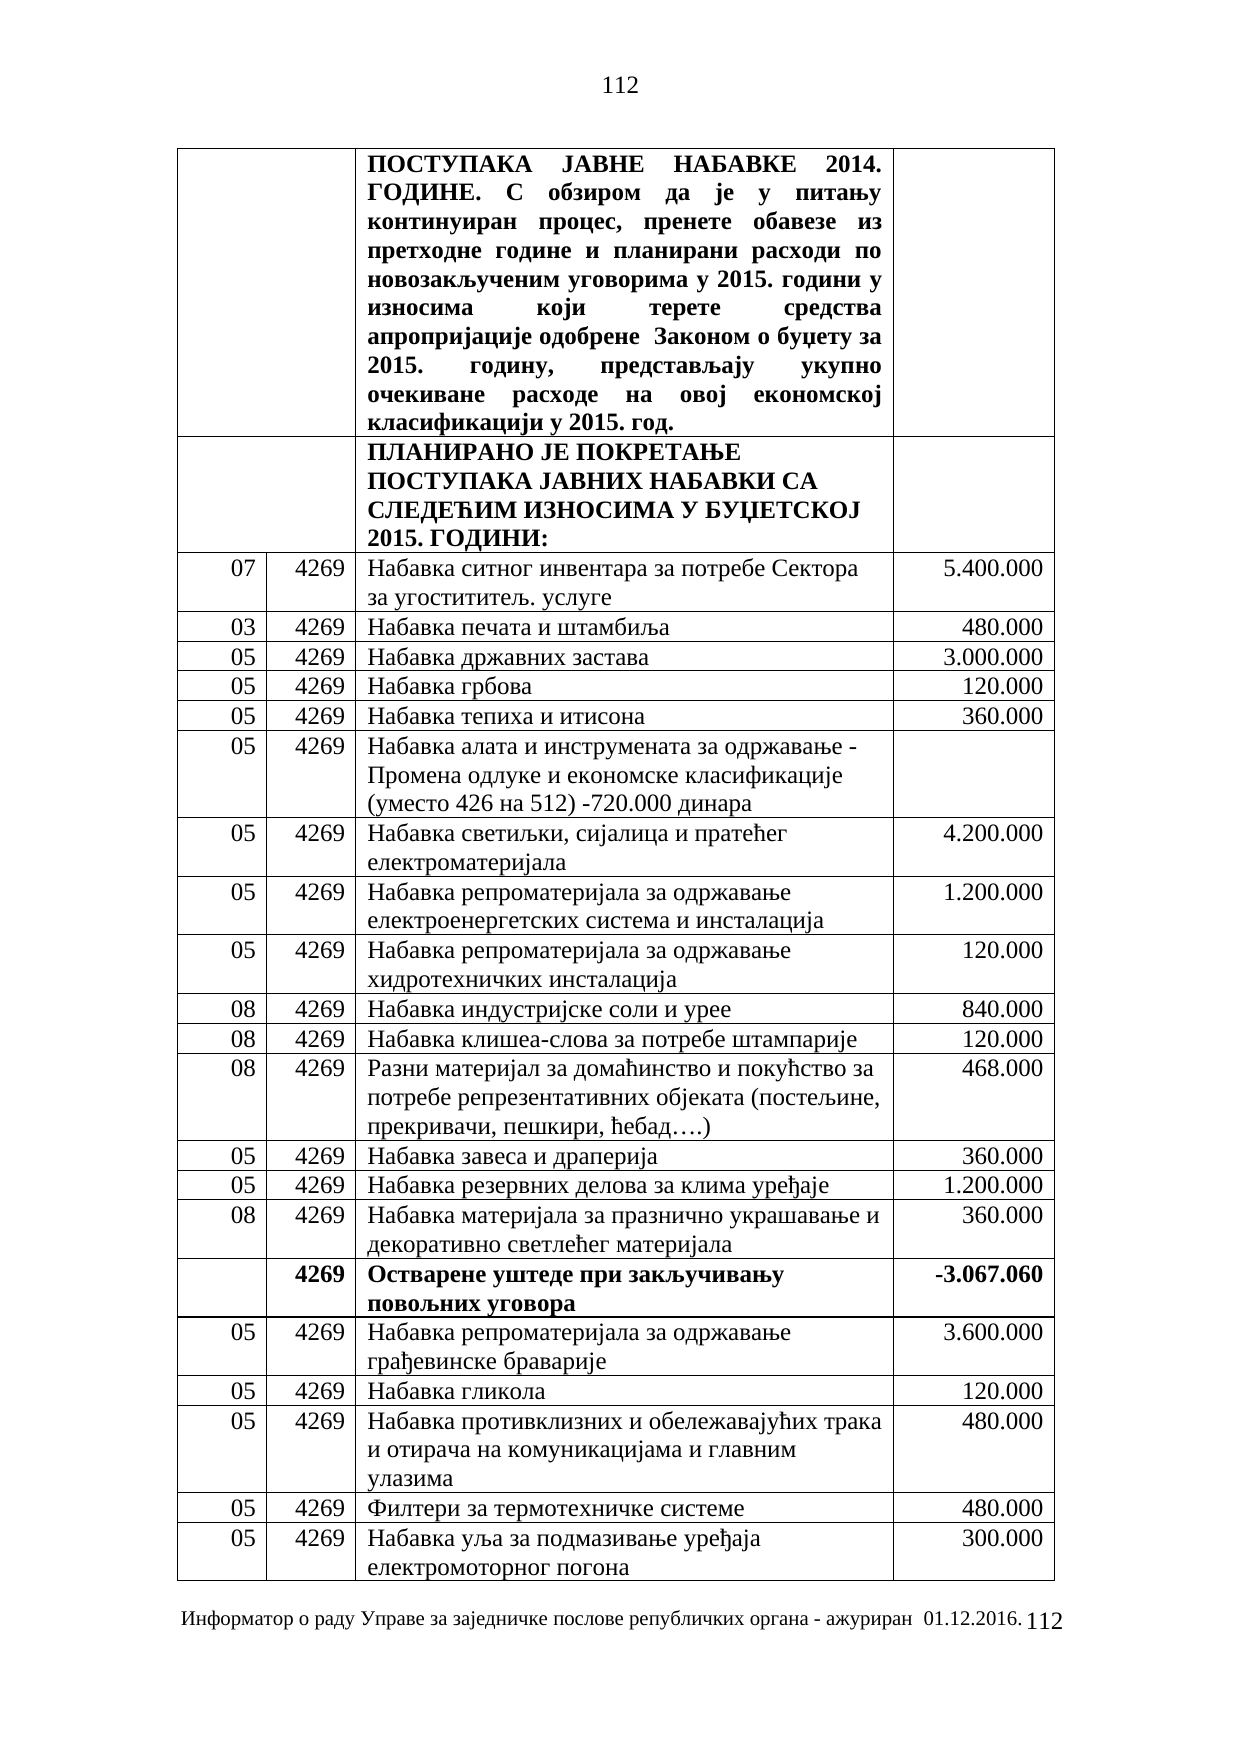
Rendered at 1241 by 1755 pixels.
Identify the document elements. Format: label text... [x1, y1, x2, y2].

table_cell Набавка репроматеријала за одржавање електроенергетских система и инсталација [356, 877, 893, 934]
table_cell 5.400.000 [894, 553, 1054, 611]
table_cell Набавка репроматеријала за одржавање хидротехничких инсталација [356, 935, 893, 993]
table_cell 4269 [267, 1406, 355, 1492]
table_cell 05 [178, 701, 266, 730]
table_cell ПОСТУПАКА ЈАВНЕ НАБАВКЕ 2014. ГОДИНЕ. С обзиром да је у питању континуиран процес, пренете обавезе из претходне године и планирани расходи по новозакљученим уговорима у 2015. години у износима који терете средства апропријације одобрене Законом о буџету за 2015. годину, представљају укупно очекиване расходе на овој економској класификацији у 2015. год. [356, 149, 893, 436]
table_cell 08 [178, 1024, 266, 1052]
table_cell 840.000 [894, 994, 1054, 1023]
table_cell 468.000 [894, 1054, 1054, 1140]
table_cell Набавка резервних делова за клима уређаје [356, 1171, 893, 1199]
table_cell [894, 437, 1054, 552]
table_cell 08 [178, 1054, 266, 1140]
table_cell 05 [178, 935, 266, 993]
table_cell 1.200.000 [894, 877, 1054, 934]
table_cell Набавка гликола [356, 1376, 893, 1405]
table_cell 05 [178, 642, 266, 670]
table_cell 3.000.000 [894, 642, 1054, 670]
table_cell [894, 731, 1054, 817]
table_cell 4269 [267, 1200, 355, 1258]
table_cell 05 [178, 1376, 266, 1405]
table_cell Остварене уштеде при закључивању повољних уговора [356, 1259, 893, 1316]
table_cell 05 [178, 1406, 266, 1492]
table_cell 4269 [267, 612, 355, 641]
table_cell 480.000 [894, 1406, 1054, 1492]
table_cell ПЛАНИРАНО ЈЕ ПОКРЕТАЊЕ ПОСТУПАКА ЈАВНИХ НАБАВКИ СА СЛЕДЕЋИМ ИЗНОСИМА У БУЏЕТСКОЈ 2015. ГОДИНИ: [356, 437, 893, 552]
table_cell 4269 [267, 701, 355, 730]
table_cell 05 [178, 731, 266, 817]
table_cell 08 [178, 994, 266, 1023]
table_cell 4.200.000 [894, 818, 1054, 876]
table_cell Разни материјал за домаћинство и покућство за потребе репрезентативних објеката (постељине, прекривачи, пешкири, ћебад….) [356, 1054, 893, 1140]
table_cell 4269 [267, 994, 355, 1023]
table_cell [894, 149, 1054, 436]
table_cell 05 [178, 818, 266, 876]
table_cell 4269 [267, 1171, 355, 1199]
table_cell Набавка репроматеријала за одржавање грађевинске браваријe [356, 1318, 893, 1375]
table_cell 4269 [267, 1493, 355, 1522]
table_cell 4269 [267, 1024, 355, 1052]
table_cell Набавка државних застава [356, 642, 893, 670]
table_cell Набавка уља за подмазивање уређаја електромоторног погона [356, 1523, 893, 1580]
table_cell 480.000 [894, 612, 1054, 641]
table_cell 05 [178, 1171, 266, 1199]
table_cell 1.200.000 [894, 1171, 1054, 1199]
table_cell 05 [178, 1318, 266, 1375]
table_cell Набавка печата и штамбиља [356, 612, 893, 641]
table_cell Филтери за термотехничке системе [356, 1493, 893, 1522]
table_cell Набавка индустријске соли и урее [356, 994, 893, 1023]
table_cell 4269 [267, 818, 355, 876]
table_cell Набавка ситног инвентара за потребе Сектора за угостититељ. услуге [356, 553, 893, 611]
table_cell 4269 [267, 642, 355, 670]
table_cell 120.000 [894, 671, 1054, 700]
table_cell 360.000 [894, 1141, 1054, 1169]
table_cell [178, 1259, 266, 1316]
table_cell 120.000 [894, 935, 1054, 993]
table_cell 4269 [267, 1054, 355, 1140]
table_cell 4269 [267, 1523, 355, 1580]
table_cell 4269 [267, 1376, 355, 1405]
table_cell 03 [178, 612, 266, 641]
table_cell 05 [178, 1493, 266, 1522]
table_cell -3.067.060 [894, 1259, 1054, 1316]
table_cell 4269 [267, 671, 355, 700]
table_cell Набавка завеса и драперија [356, 1141, 893, 1169]
table_cell [178, 149, 355, 436]
table_cell 300.000 [894, 1523, 1054, 1580]
table_cell 360.000 [894, 1200, 1054, 1258]
table_cell Набавка светиљки, сијалица и пратећег електроматеријала [356, 818, 893, 876]
table_cell Набавка материјала за празнично украшавање и декоративно светлећег материјала [356, 1200, 893, 1258]
table_cell 08 [178, 1200, 266, 1258]
table_cell 05 [178, 1523, 266, 1580]
table_cell Набавка тепиха и итисона [356, 701, 893, 730]
table_cell 360.000 [894, 701, 1054, 730]
table_cell 4269 [267, 877, 355, 934]
table_cell Набавка противклизних и обележавајућих трака и отирача на комуникацијама и главним улазима [356, 1406, 893, 1492]
table_cell Набавка алата и инструмената за одржавање - Промена одлуке и економске класификације (уместо 426 на 512) -720.000 динара [356, 731, 893, 817]
table_cell 4269 [267, 935, 355, 993]
table_cell 3.600.000 [894, 1318, 1054, 1375]
table_cell 4269 [267, 731, 355, 817]
table_cell Набавка клишеа-слова за потребе штампарије [356, 1024, 893, 1052]
table_cell 05 [178, 1141, 266, 1169]
table_cell 480.000 [894, 1493, 1054, 1522]
table_cell 05 [178, 877, 266, 934]
table_cell 4269 [267, 553, 355, 611]
table_cell 4269 [267, 1318, 355, 1375]
table_cell [178, 437, 355, 552]
table_cell 120.000 [894, 1024, 1054, 1052]
table_cell Набавка грбова [356, 671, 893, 700]
table_cell 4269 [267, 1141, 355, 1169]
table_cell 120.000 [894, 1376, 1054, 1405]
table_cell 05 [178, 671, 266, 700]
table_cell 4269 [267, 1259, 355, 1316]
table_cell 07 [178, 553, 266, 611]
